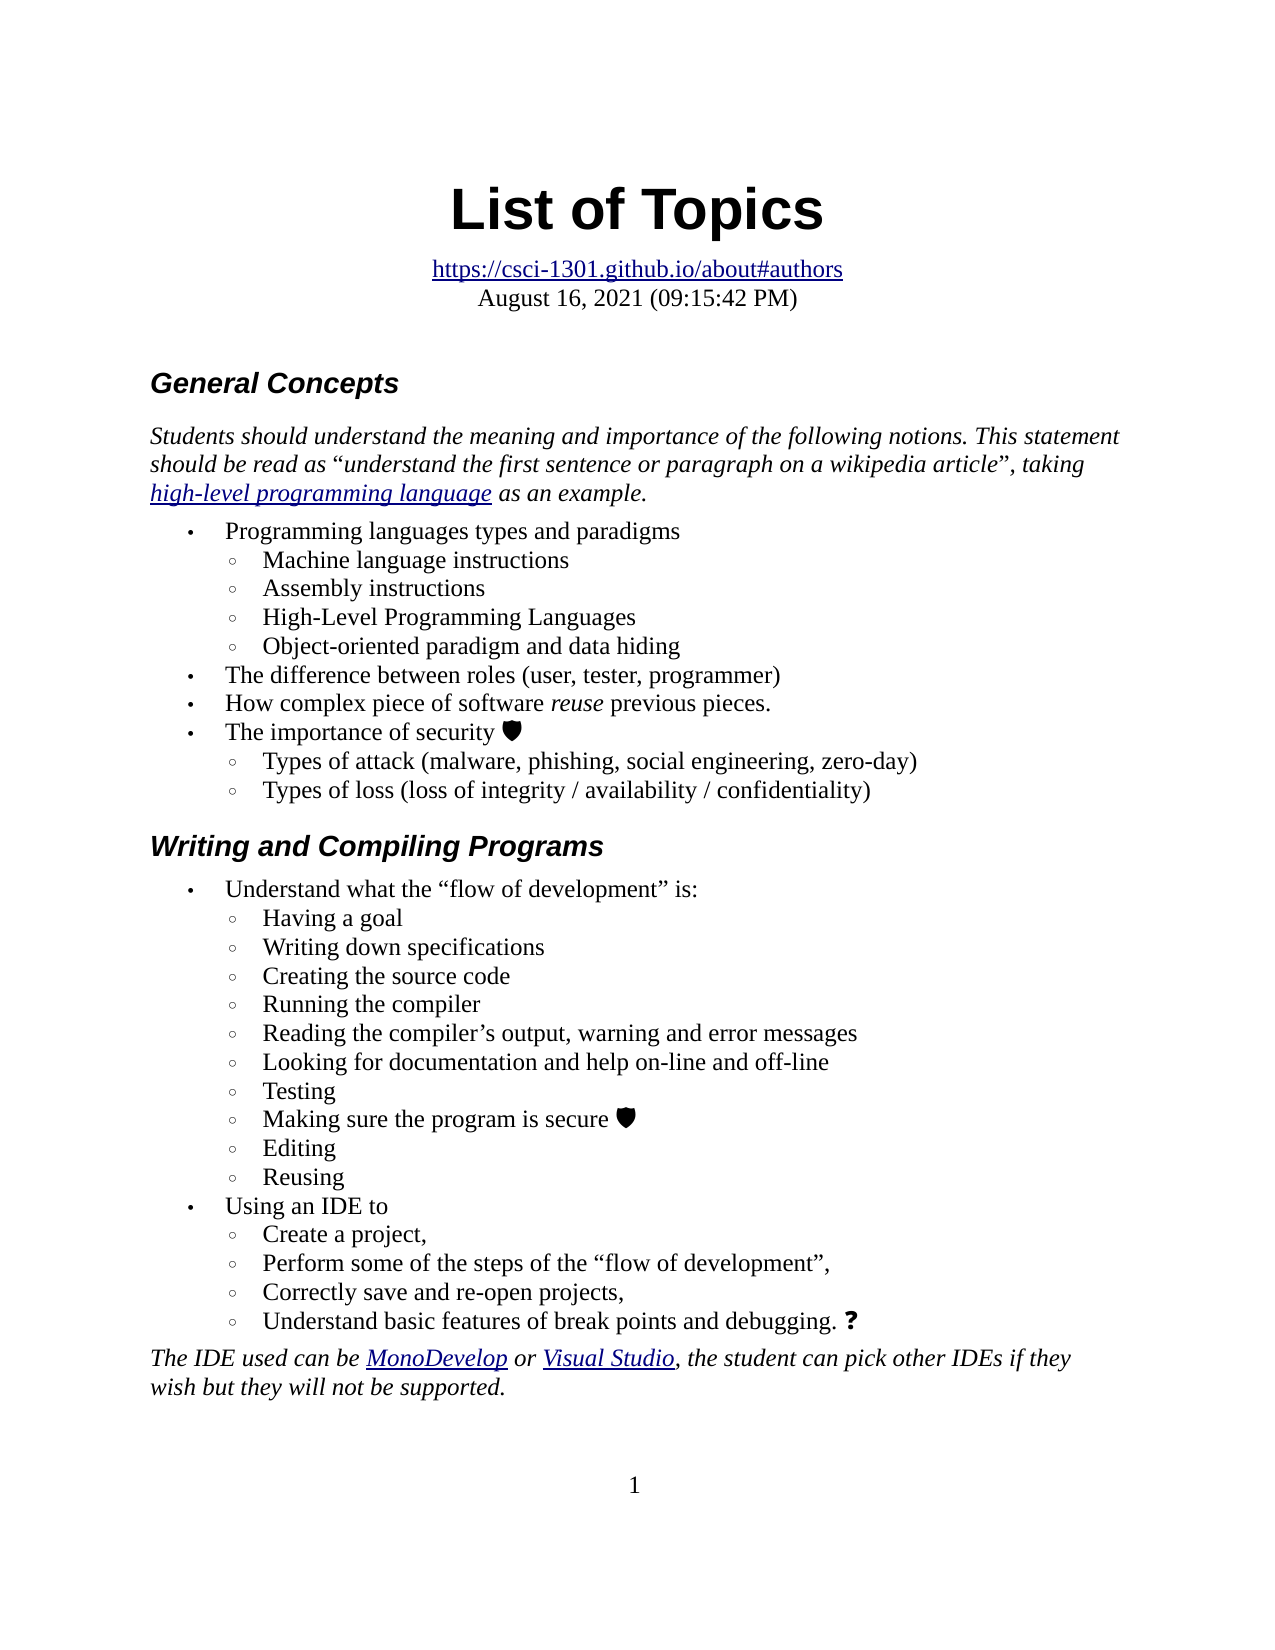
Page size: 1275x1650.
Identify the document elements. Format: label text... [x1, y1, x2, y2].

title List of Topics [150, 175, 1125, 242]
list Making sure the program is secure 🛡️ [225, 1104, 1125, 1133]
list The difference between roles (user, tester, programmer) [187, 660, 1125, 688]
list Having a goal [225, 903, 1125, 932]
list Understand basic features of break points and debugging. ❓ [225, 1306, 1125, 1334]
list Correctly save and re-open projects, [225, 1277, 1125, 1306]
list Testing [225, 1076, 1125, 1104]
list High-Level Programming Languages [225, 602, 1125, 631]
text Students should understand the meaning and importance of the following notions. This statement should be read as “understand the first sentence or paragraph on a wikipedia article”, taking high-level programming language as an example. [150, 421, 1125, 507]
list Writing down specifications [225, 932, 1125, 961]
list Object-oriented paradigm and data hiding [225, 631, 1125, 660]
text The IDE used can be MonoDevelop or Visual Studio, the student can pick other IDEs if they wish but they will not be supported. [150, 1343, 1125, 1401]
list How complex piece of software reuse previous pieces. [187, 688, 1125, 717]
list Create a project, [225, 1219, 1125, 1248]
list Types of loss (loss of integrity / availability / confidentiality) [225, 775, 1125, 803]
list Assembly instructions [225, 573, 1125, 602]
list Running the compiler [225, 989, 1125, 1018]
list Understand what the “flow of development” is: [187, 874, 1125, 903]
subtitle General Concepts [150, 366, 1125, 399]
list Looking for documentation and help on-line and off-line [225, 1047, 1125, 1076]
list Reusing [225, 1162, 1125, 1191]
list Using an IDE to [187, 1191, 1125, 1219]
list The importance of security 🛡️ [187, 717, 1125, 746]
list Programming languages types and paradigms [187, 516, 1125, 545]
text August 16, 2021 (09:15:42 PM) [150, 283, 1125, 312]
text https://csci-1301.github.io/about#authors [150, 254, 1125, 283]
list Editing [225, 1133, 1125, 1162]
subtitle Writing and Compiling Programs [150, 828, 1125, 862]
list Machine language instructions [225, 545, 1125, 573]
list Reading the compiler’s output, warning and error messages [225, 1018, 1125, 1047]
list Creating the source code [225, 961, 1125, 989]
list Types of attack (malware, phishing, social engineering, zero-day) [225, 746, 1125, 775]
list Perform some of the steps of the “flow of development”, [225, 1248, 1125, 1277]
